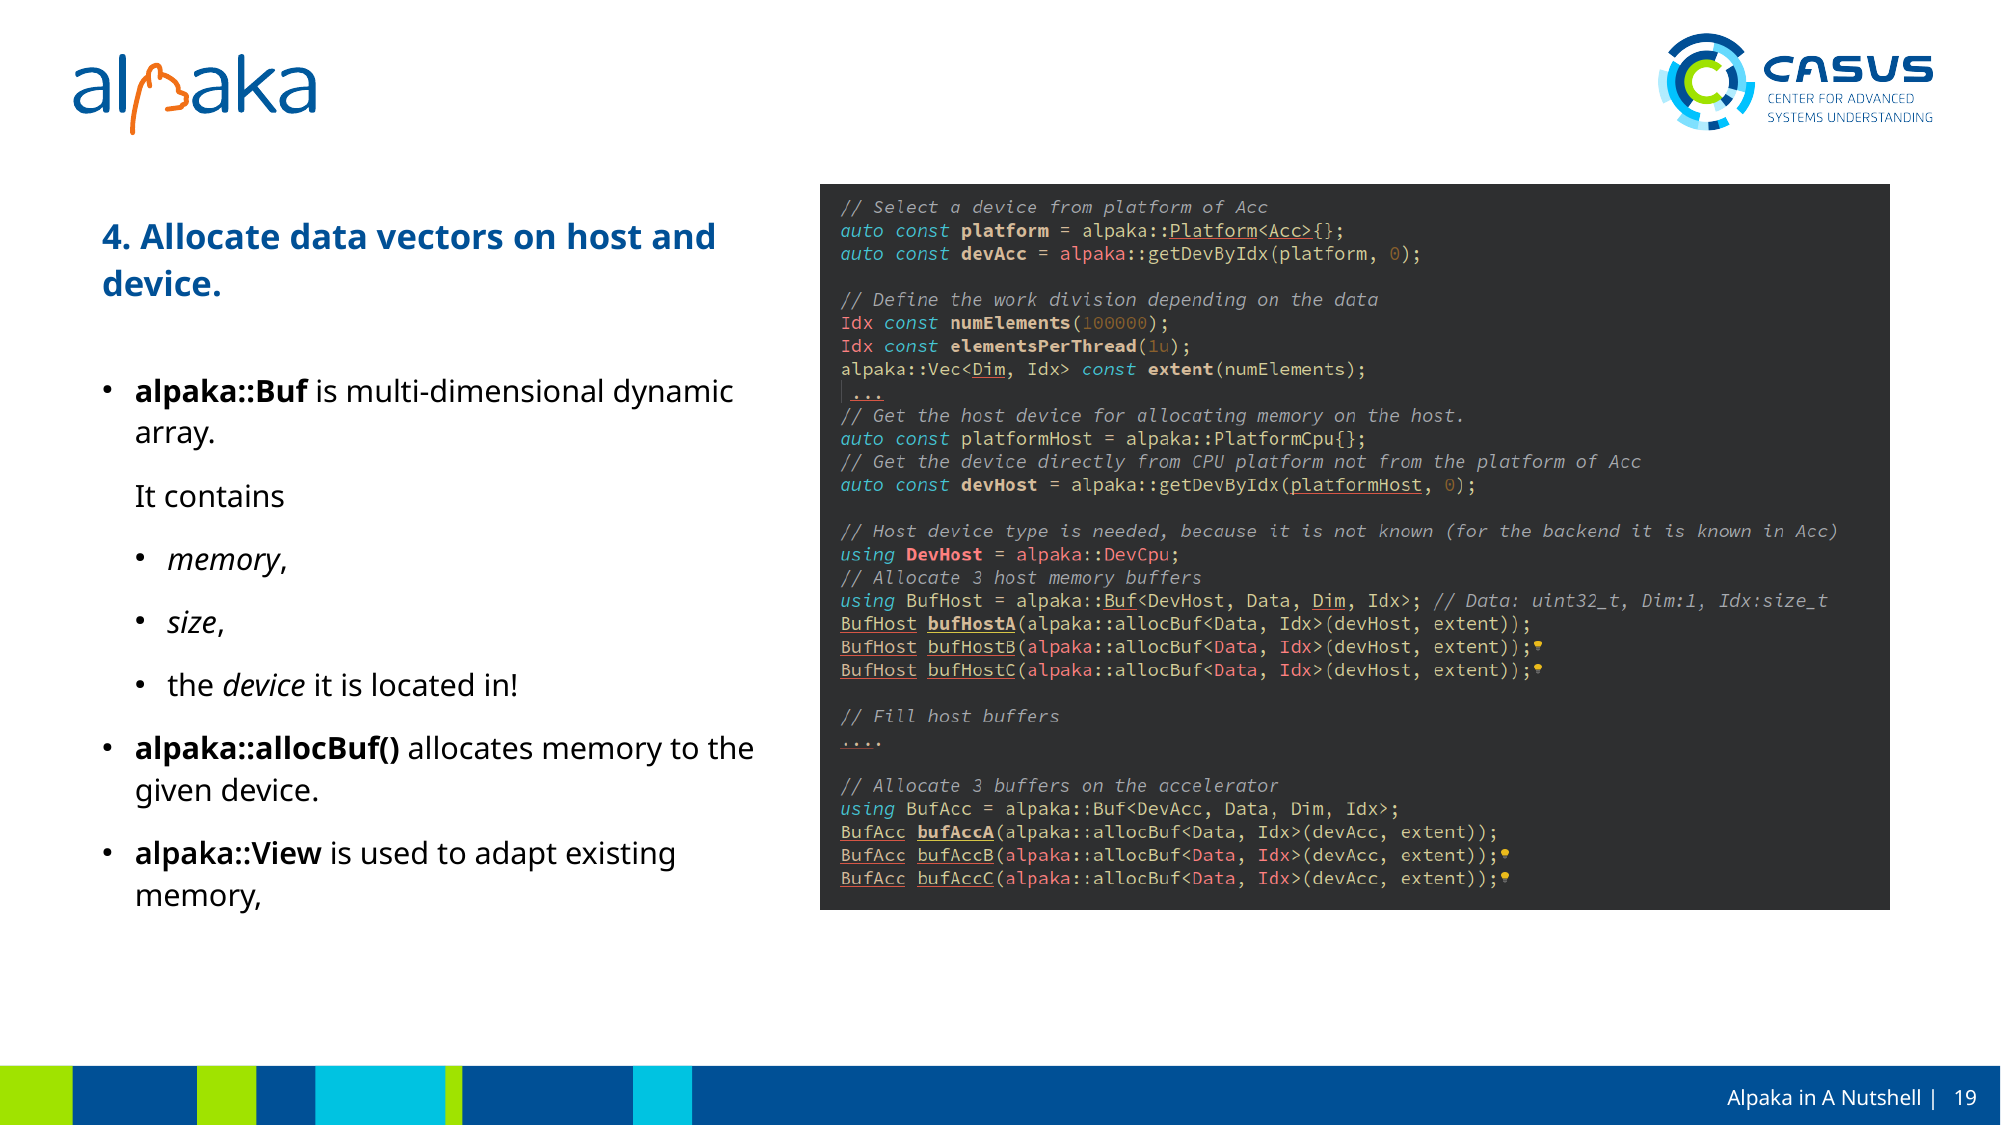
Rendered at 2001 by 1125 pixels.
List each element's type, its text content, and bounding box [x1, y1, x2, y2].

picture [1658, 33, 1933, 131]
picture [820, 184, 1890, 910]
picture [72, 53, 317, 136]
list 4. Allocate data vectors on host and device. alpaka::Buf is multi-dimensional dynamic array. It contains memory, size, the device it is located in! alpaka::allocBuf() allocates memory to the given device. alpaka::View is used to adapt existing memory, [102, 212, 780, 922]
